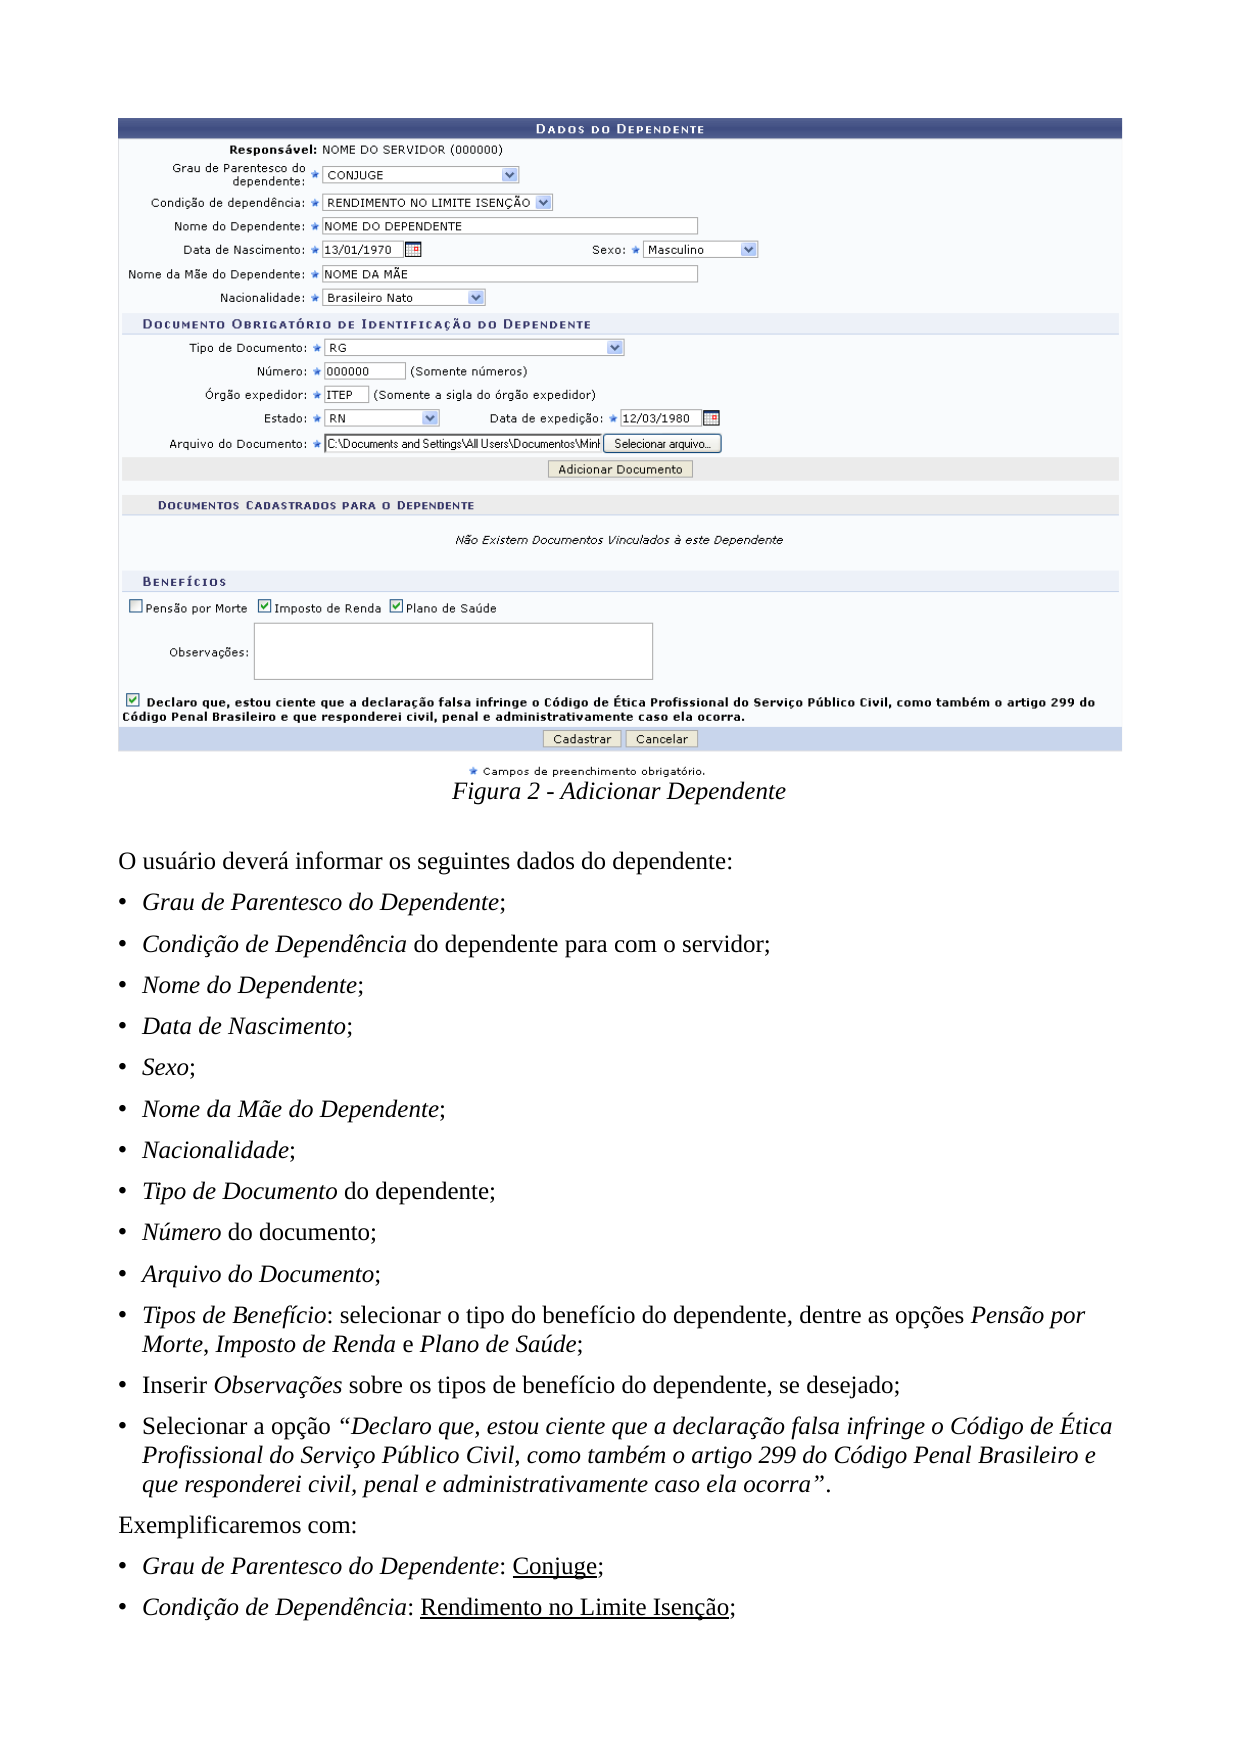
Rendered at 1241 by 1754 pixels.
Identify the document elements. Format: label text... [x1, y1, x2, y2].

picture [118, 118, 1123, 777]
list Grau de Parentesco do Dependente; [118, 887, 1122, 916]
list Tipo de Documento do dependente; [118, 1176, 1122, 1205]
list Número do documento; [118, 1217, 1122, 1246]
text O usuário deverá informar os seguintes dados do dependente: [118, 846, 1122, 875]
list Nome do Dependente; [118, 970, 1122, 999]
list Selecionar a opção “Declaro que, estou ciente que a declaração falsa infringe o Código de Ética Profissional do Serviço Público Civil, como também o artigo 299 do Código Penal Brasileiro e que responderei civil, penal e administrativamente caso ela ocorra”. [118, 1411, 1122, 1497]
list Nome da Mãe do Dependente; [118, 1094, 1122, 1122]
list Condição de Dependência: Rendimento no Limite Isenção; [118, 1592, 1122, 1621]
text Figura 2 - Adicionar Dependente [118, 777, 1122, 805]
list Arquivo do Documento; [118, 1259, 1122, 1287]
text Exemplificaremos com: [118, 1510, 1122, 1539]
list Nacionalidade; [118, 1135, 1122, 1164]
list Data de Nascimento; [118, 1011, 1122, 1040]
list Grau de Parentesco do Dependente: Conjuge; [118, 1551, 1122, 1580]
list Inserir Observações sobre os tipos de benefício do dependente, se desejado; [118, 1370, 1122, 1399]
list Tipos de Benefício: selecionar o tipo do benefício do dependente, dentre as opções Pensão por Morte, Imposto de Renda e Plano de Saúde; [118, 1300, 1122, 1357]
list Sexo; [118, 1052, 1122, 1081]
list Condição de Dependência do dependente para com o servidor; [118, 929, 1122, 957]
